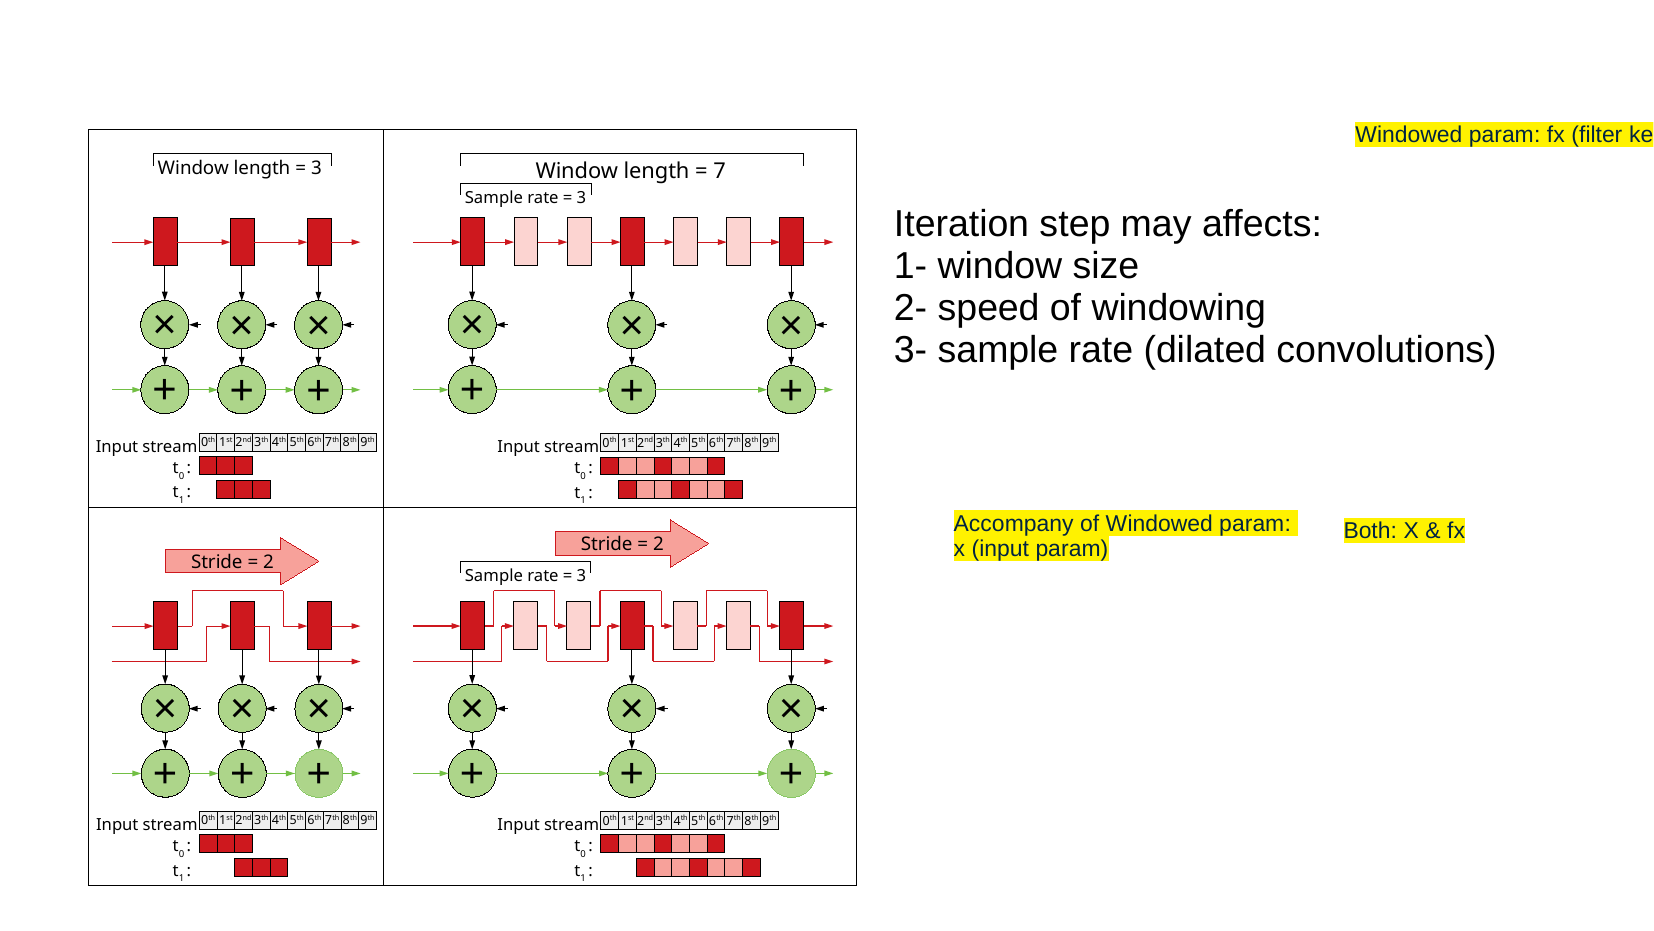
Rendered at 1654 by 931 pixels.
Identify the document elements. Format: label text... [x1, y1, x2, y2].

text_box 9th [358, 433, 377, 452]
text_box [673, 217, 698, 266]
text_box [153, 601, 178, 650]
text_box 1st [618, 433, 636, 452]
text_box [217, 456, 253, 475]
text_box + [607, 749, 656, 798]
text_box × [448, 300, 497, 349]
text_box [726, 601, 751, 650]
text_box t0 : [157, 826, 217, 850]
text_box Both: X & fx [1328, 510, 1481, 551]
text_box [567, 217, 592, 266]
text_box t1 : [559, 850, 619, 887]
text_box + [607, 365, 656, 414]
text_box 0th [610, 811, 618, 826]
text_box 3th [654, 811, 671, 830]
text_box 5th [689, 811, 707, 830]
text_box [230, 218, 255, 266]
text_box + [767, 365, 816, 414]
text_box 9th [358, 811, 377, 830]
text_box × [294, 684, 343, 733]
text_box [566, 601, 591, 650]
text_box 6th [305, 811, 323, 830]
text_box t1 : [157, 472, 217, 509]
text_box 2nd [234, 433, 252, 452]
text_box 1st [618, 811, 636, 830]
text_box + [448, 749, 497, 798]
text_box Input stream [482, 427, 610, 459]
text_box Window length = 3 [143, 147, 342, 182]
text_box 4th [671, 433, 689, 452]
text_box 0th [610, 433, 618, 448]
text_box 7th [724, 811, 742, 830]
text_box [307, 601, 332, 650]
text_box 7th [323, 811, 341, 830]
text_box 3th [654, 433, 671, 452]
text_box 1st [217, 811, 234, 830]
text_box [307, 218, 332, 266]
text_box + [294, 365, 343, 414]
text_box t0 : [157, 448, 217, 472]
text_box × [607, 300, 656, 349]
text_box 7th [323, 433, 340, 452]
text_box [779, 601, 804, 650]
text_box × [217, 300, 266, 349]
text_box [513, 601, 538, 650]
text_box [217, 834, 253, 853]
text_box [619, 457, 725, 475]
text_box 4th [671, 811, 689, 830]
text_box × [294, 300, 343, 349]
text_box + [217, 365, 266, 414]
text_box Accompany of Windowed param: x (input param) [938, 502, 1313, 569]
text_box 3th [252, 811, 270, 830]
text_box + [294, 749, 343, 798]
text_box 0th [208, 433, 216, 448]
text_box [217, 480, 271, 499]
text_box 6th [707, 433, 724, 452]
text_box 8th [742, 811, 760, 830]
text_box Window length = 7 [520, 147, 746, 185]
text_box [726, 217, 751, 266]
text_box 3th [252, 433, 270, 452]
text_box + [218, 749, 267, 798]
text_box [460, 601, 485, 650]
text_box [619, 480, 743, 499]
text_box 7th [724, 433, 742, 452]
text_box Sample rate = 3 [450, 178, 605, 211]
text_box 1st [216, 433, 234, 452]
text_box 5th [689, 433, 707, 452]
text_box [620, 217, 645, 266]
text_box [460, 217, 485, 266]
text_box 6th [305, 433, 323, 452]
text_box Input stream [81, 804, 208, 837]
text_box 8th [341, 811, 358, 830]
text_box Stride = 2 [165, 537, 319, 585]
text_box [636, 858, 761, 877]
text_box 2nd [636, 811, 654, 830]
text_box Iteration step may affects: 1- window size 2- speed of windowing 3- sample rate (dilated convolutions) [879, 195, 1512, 379]
text_box [234, 858, 288, 877]
text_box [779, 217, 804, 266]
text_box t0 : [559, 826, 619, 850]
text_box + [141, 749, 190, 798]
text_box [514, 217, 538, 266]
text_box t1 : [559, 472, 619, 509]
text_box + [448, 365, 497, 414]
text_box 8th [340, 433, 358, 452]
text_box Input stream [482, 805, 610, 837]
text_box 4th [270, 433, 287, 452]
text_box + [140, 365, 189, 414]
text_box Sample rate = 3 [450, 556, 605, 588]
text_box × [767, 300, 816, 349]
text_box [230, 601, 255, 650]
text_box Input stream [81, 427, 208, 459]
text_box × [140, 300, 189, 349]
text_box 9th [760, 433, 779, 452]
text_box × [767, 684, 816, 733]
text_box × [448, 684, 497, 733]
text_box 0th [208, 811, 217, 826]
text_box Stride = 2 [555, 519, 709, 568]
text_box × [141, 684, 190, 733]
text_box [620, 601, 645, 650]
text_box × [607, 684, 656, 733]
text_box 2nd [234, 811, 252, 830]
text_box t0 : [559, 448, 619, 472]
text_box 5th [287, 811, 305, 830]
text_box 4th [270, 811, 287, 830]
text_box 9th [760, 811, 779, 830]
text_box 5th [287, 433, 305, 452]
text_box [673, 601, 698, 650]
text_box 6th [707, 811, 724, 830]
text_box [619, 834, 725, 853]
text_box t1 : [157, 850, 217, 887]
text_box [153, 217, 178, 266]
text_box 8th [742, 433, 760, 452]
text_box 2nd [636, 433, 654, 452]
text_box + [767, 749, 816, 798]
text_box × [218, 684, 267, 733]
text_box Windowed param: fx (filter kernel param) [1340, 114, 1654, 155]
